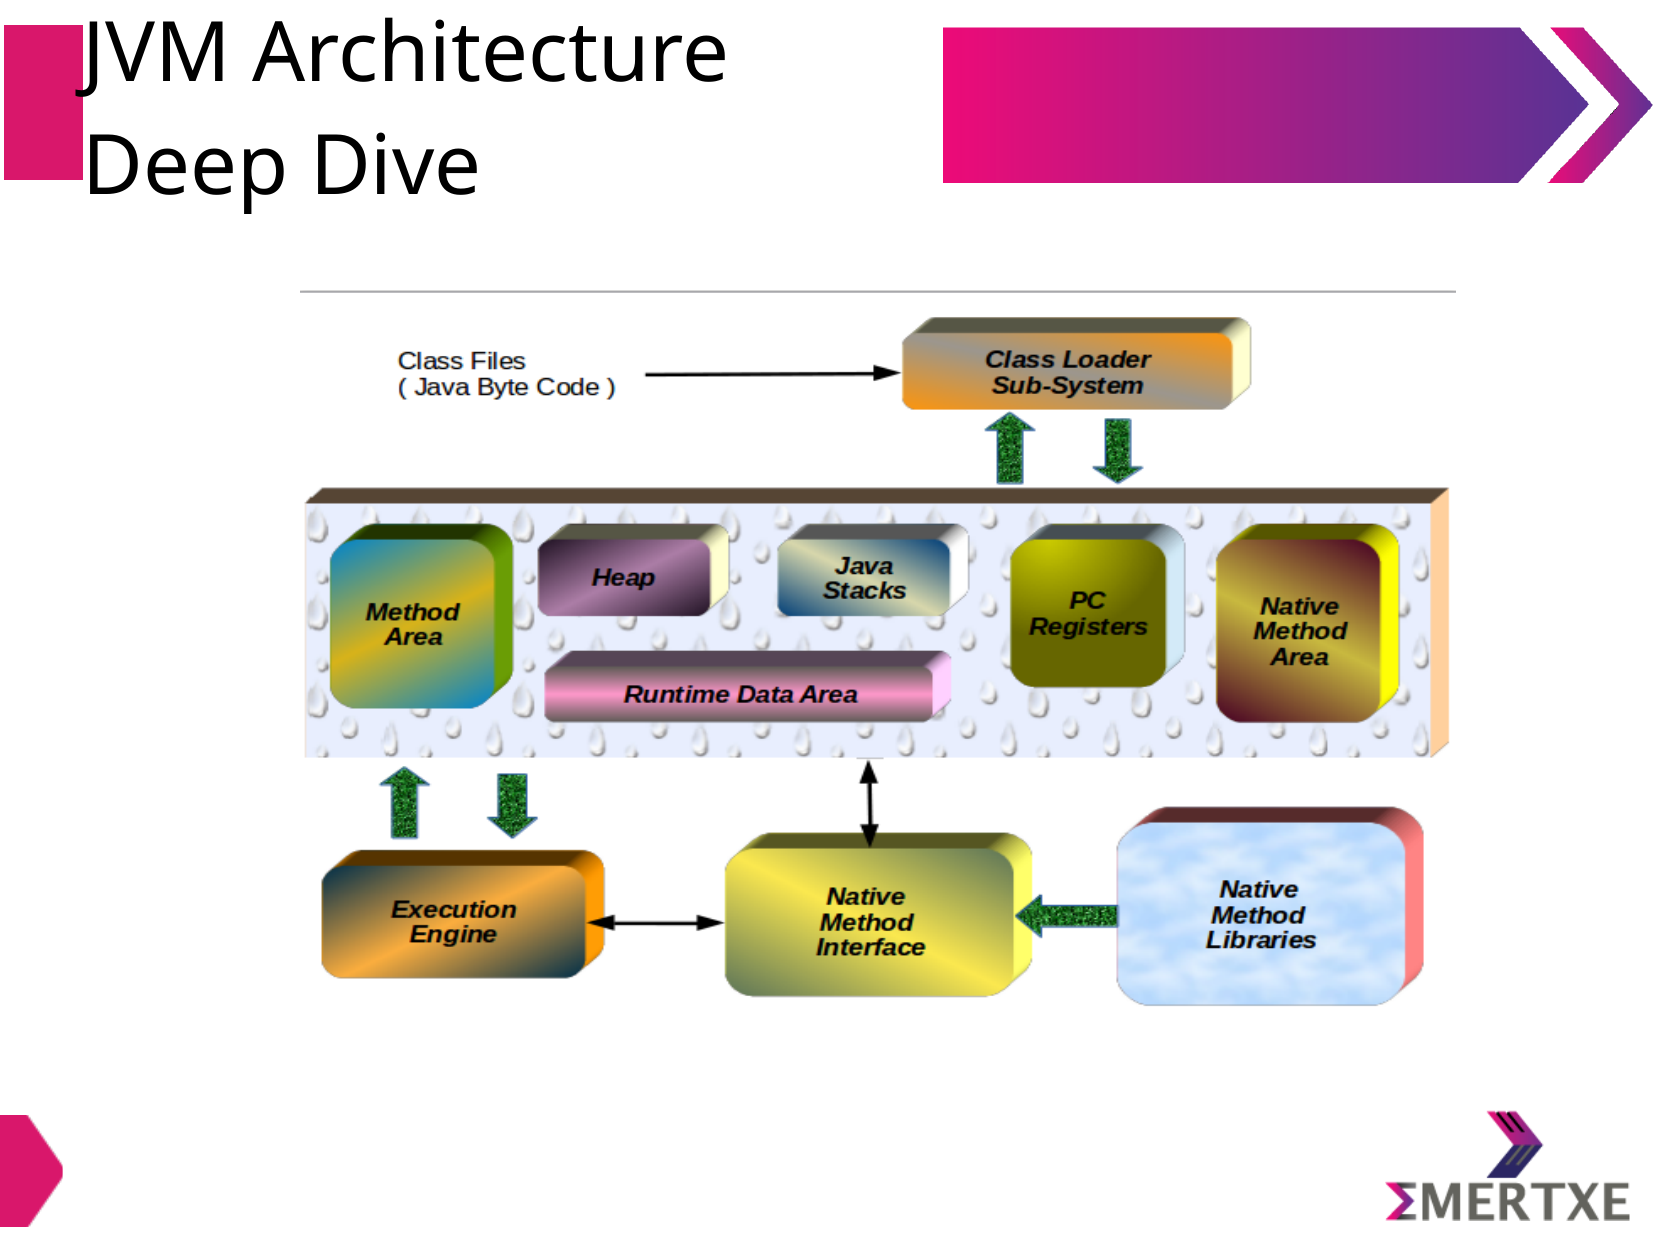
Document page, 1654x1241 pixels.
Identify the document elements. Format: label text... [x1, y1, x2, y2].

picture [300, 290, 1456, 1036]
picture [1385, 1107, 1631, 1221]
picture [1571, 27, 1653, 183]
title JVM Architecture Deep Dive [82, 2, 1571, 210]
